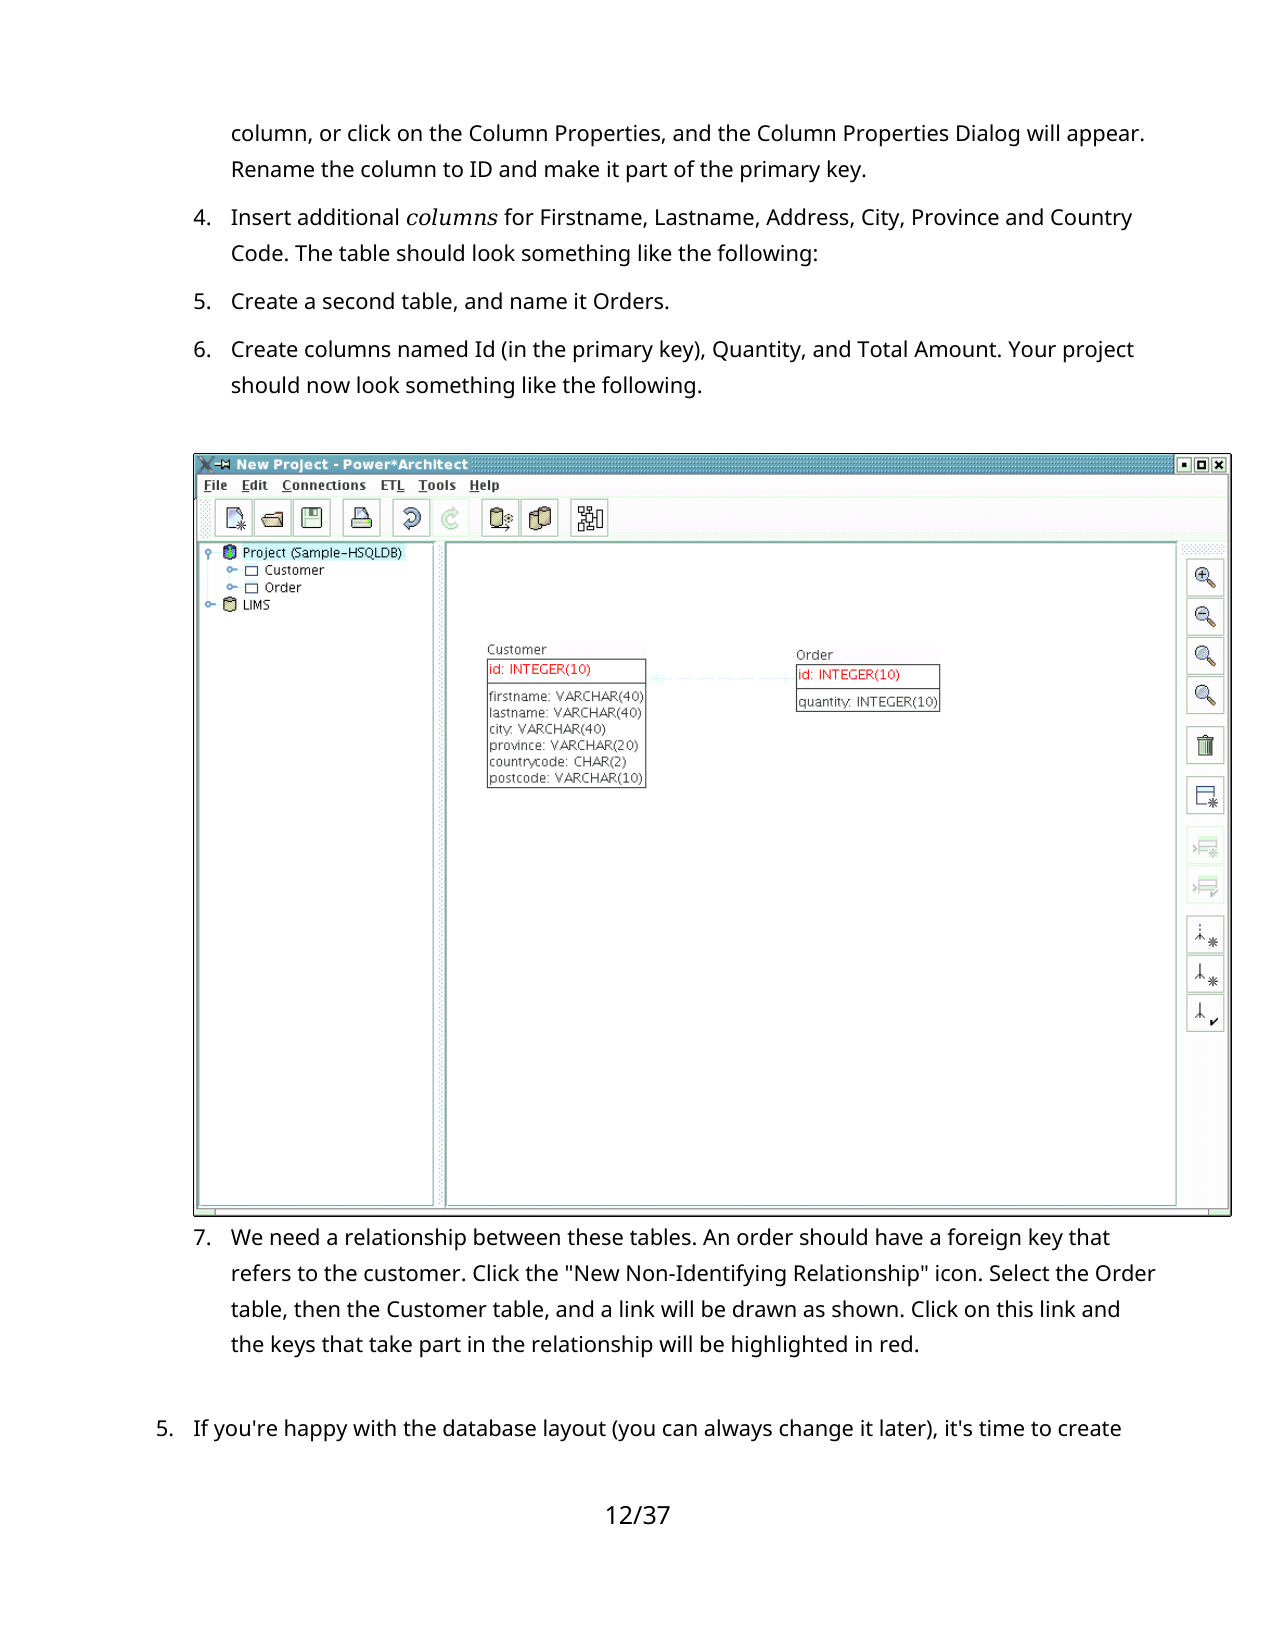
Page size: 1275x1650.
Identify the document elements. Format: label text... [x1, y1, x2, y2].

list Create columns named Id (in the primary key), Quantity, and Total Amount. Your project should now look something like the following. [193, 334, 1157, 436]
list column, or click on the Column Properties, and the Column Properties Dialog will appear. Rename the column to ID and make it part of the primary key. [193, 118, 1157, 184]
list We need a relationship between these tables. An order should have a foreign key that refers to the customer. Click the "New Non-Identifying Relationship" icon. Select the Order table, then the Customer table, and a link will be drawn as shown. Click on this link and the keys that take part in the relationship will be highlighted in red. [193, 1217, 1157, 1395]
list Create a second table, and name it Orders. [193, 286, 1157, 316]
picture [193, 453, 1232, 1217]
list Insert additional columns for Firstname, Lastname, Address, City, Province and Country Code. The table should look something like the following: [193, 202, 1157, 268]
list If you're happy with the database layout (you can always change it later), it's time to create [156, 1413, 1157, 1443]
